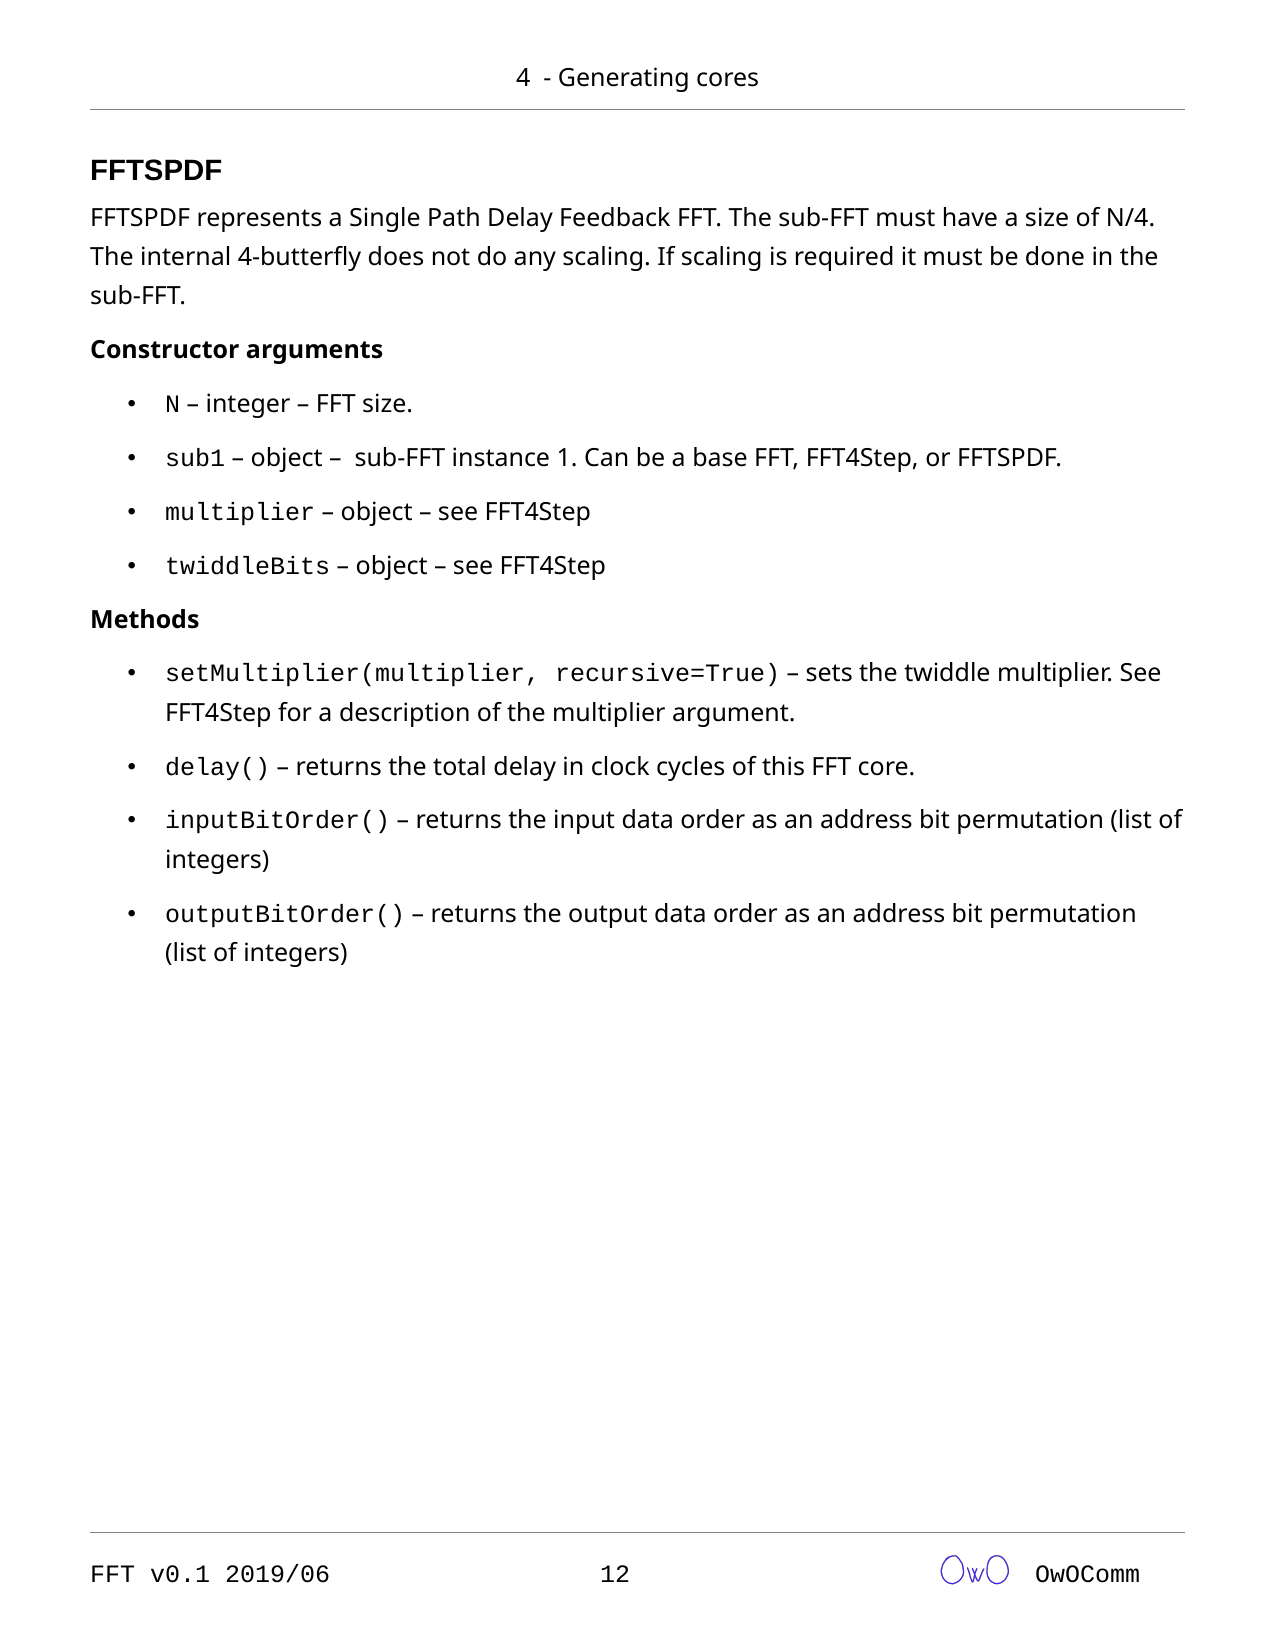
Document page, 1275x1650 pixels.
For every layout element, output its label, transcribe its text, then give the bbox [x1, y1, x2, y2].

text Constructor arguments [90, 332, 1185, 366]
picture [932, 1541, 1021, 1595]
text FFTSPDF represents a Single Path Delay Feedback FFT. The sub-FFT must have a size of N/4. The internal 4-butterfly does not do any scaling. If scaling is required it must be done in the sub-FFT. [90, 199, 1185, 312]
text Methods [90, 601, 1185, 635]
list setMultiplier(multiplier, recursive=True) – sets the twiddle multiplier. See FFT4Step for a description of the multiplier argument. [127, 655, 1185, 728]
list delay() – returns the total delay in clock cycles of this FFT core. [127, 748, 1185, 782]
list multiplier – object – see FFT4Step [127, 493, 1185, 528]
subtitle FFTSPDF [90, 153, 1185, 187]
list inputBitOrder() – returns the input data order as an address bit permutation (list of integers) [127, 802, 1185, 876]
list N – integer – FFT size. [127, 385, 1185, 420]
list outputBitOrder() – returns the output data order as an address bit permutation (list of integers) [127, 895, 1185, 969]
list sub1 – object – sub-FFT instance 1. Can be a base FFT, FFT4Step, or FFTSPDF. [127, 439, 1185, 474]
list twiddleBits – object – see FFT4Step [127, 547, 1185, 582]
